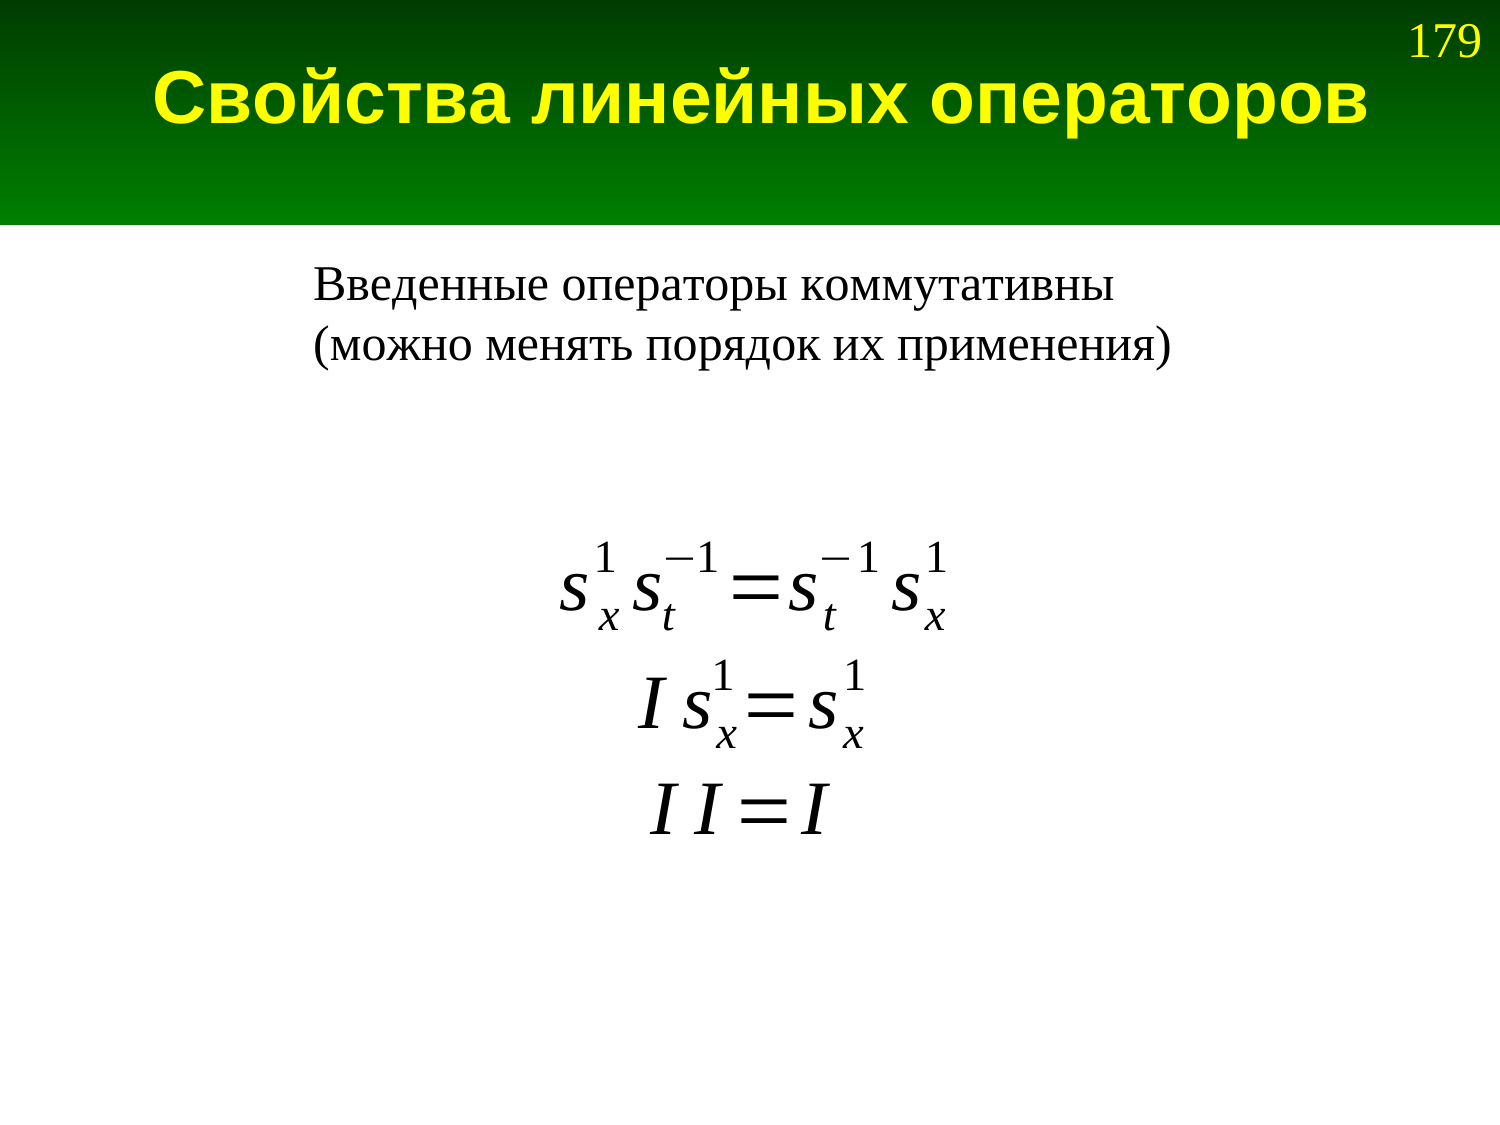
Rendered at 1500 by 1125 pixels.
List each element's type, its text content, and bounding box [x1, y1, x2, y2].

chart [613, 647, 886, 756]
chart [625, 767, 852, 854]
title Свойства линейных операторов [123, 0, 1399, 192]
chart [540, 529, 969, 638]
text_box Введенные операторы коммутативны (можно менять порядок их применения) [298, 243, 1202, 378]
